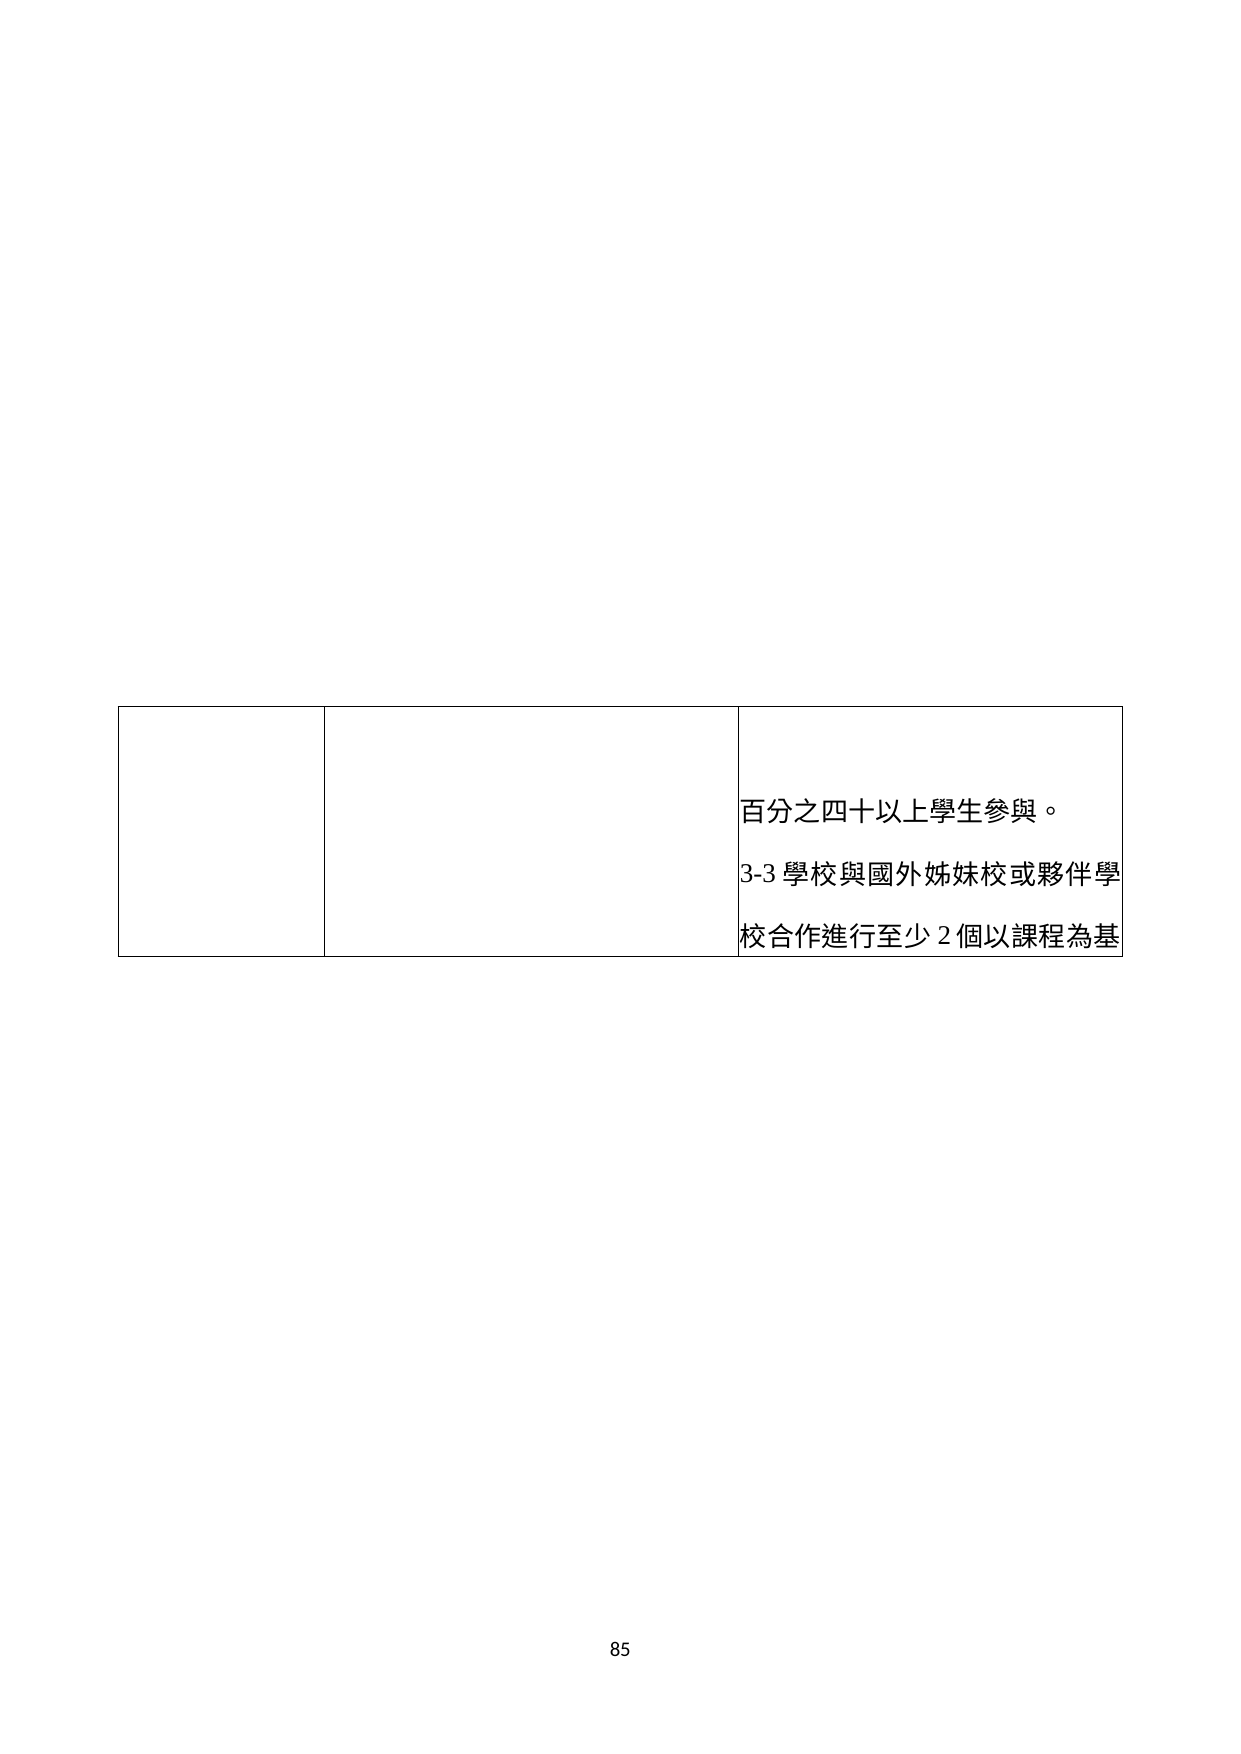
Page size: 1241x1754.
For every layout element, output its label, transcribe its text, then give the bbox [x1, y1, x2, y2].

table_cell [325, 707, 738, 956]
table_cell 百分之四十以上學生參與。 3-3學校與國外姊妹校或夥伴學校合作進行至少2個以課程為基 [739, 707, 1122, 956]
table_cell [119, 707, 324, 956]
